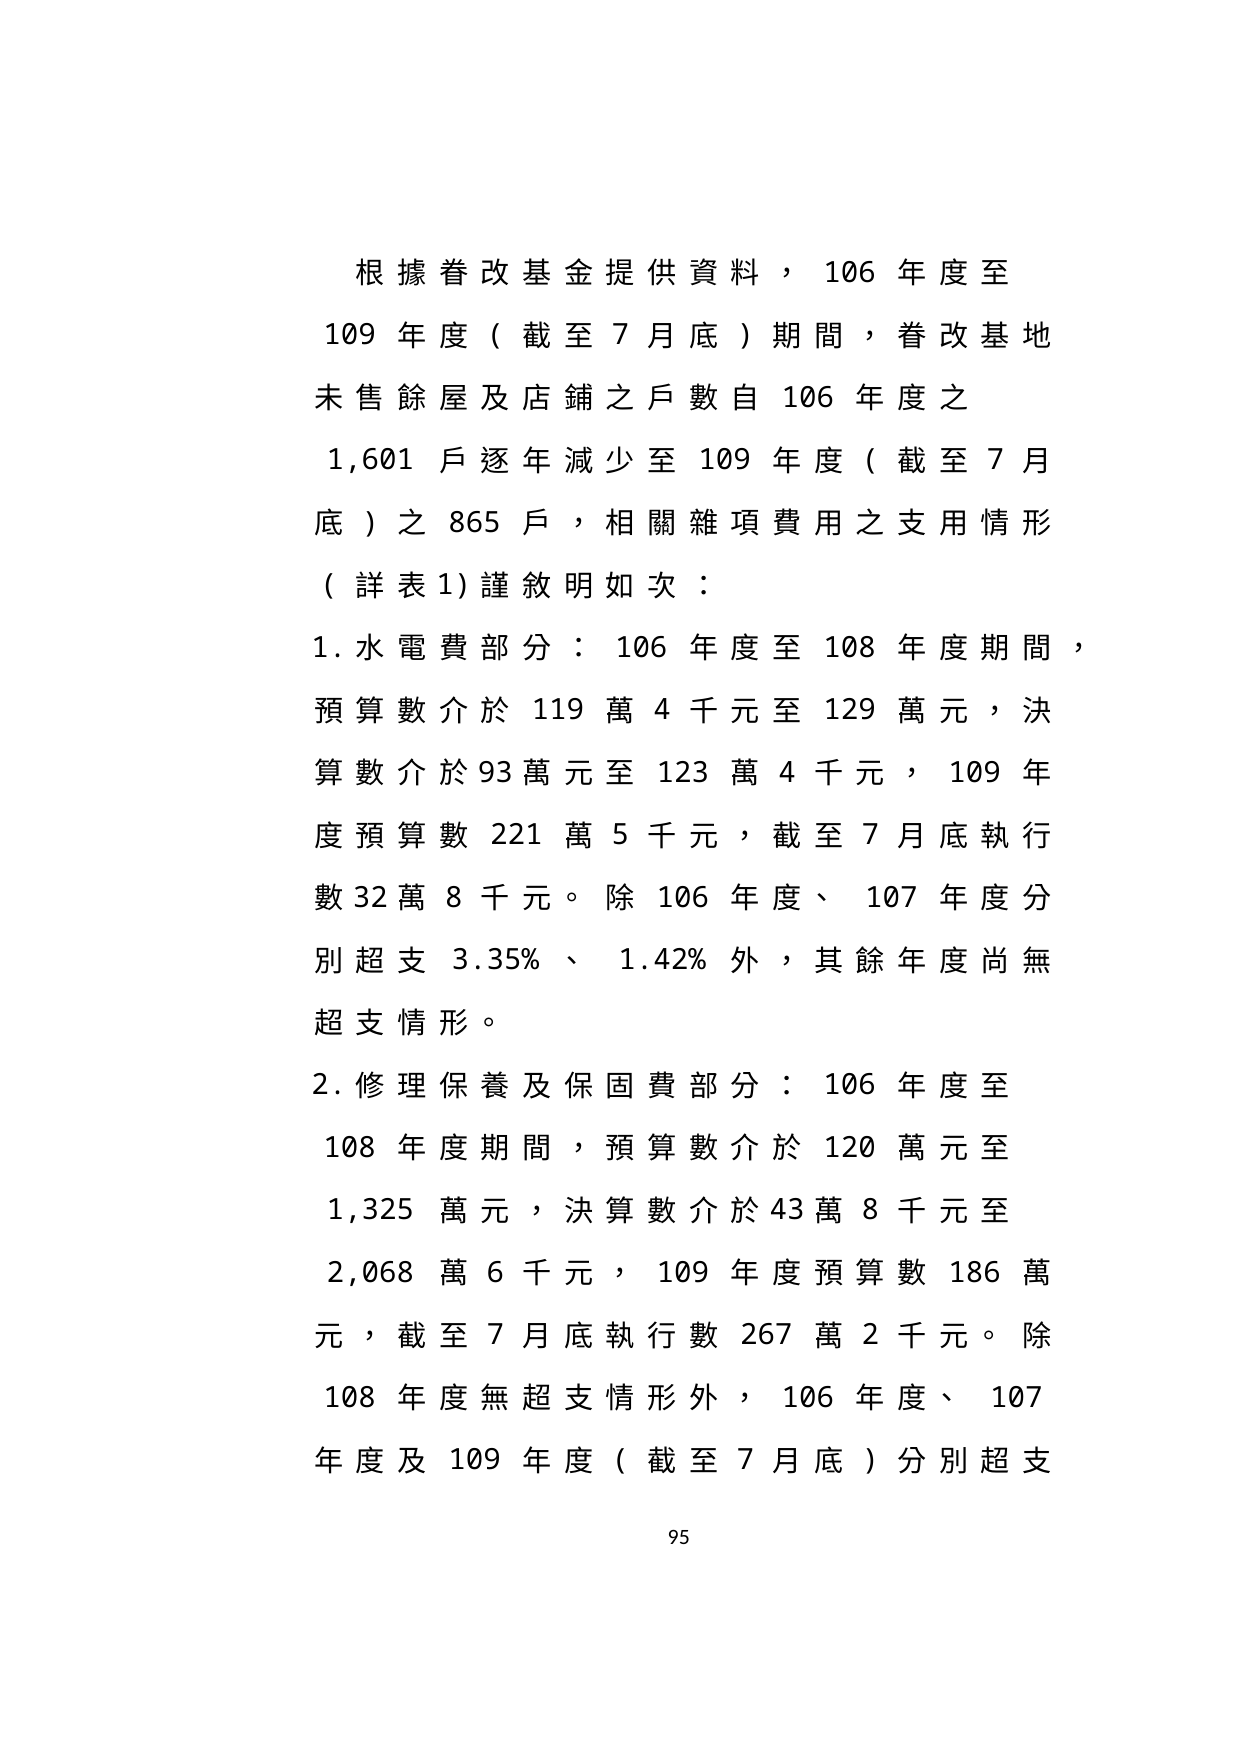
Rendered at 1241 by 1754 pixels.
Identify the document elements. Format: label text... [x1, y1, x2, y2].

text 2.修理保養及保固費部分：106年度至108年度期間，預算數介於120萬元至1,325萬元，決算數介於43萬8千元至2,068萬6千元，109年度預算數186萬元，截至7月底執行數267萬2千元。除108年度無超支情形外，106年度、107年度及109年度(截至7月底)分別超支 [270, 1042, 1058, 1479]
text 1.水電費部分：106年度至108年度期間，預算數介於119萬4千元至129萬元，決算數介於93萬元至123萬4千元，109年度預算數221萬5千元，截至7月底執行數32萬8千元。除106年度、107年度分別超支3.35%、1.42%外，其餘年度尚無超支情形。 [270, 604, 1058, 1042]
text 根據眷改基金提供資料，106年度至109年度(截至7月底)期間，眷改基地未售餘屋及店鋪之戶數自106年度之1,601戶逐年減少至109年度(截至7月底)之865戶，相關雜項費用之支用情形(詳表1)謹敘明如次： [271, 229, 1058, 604]
